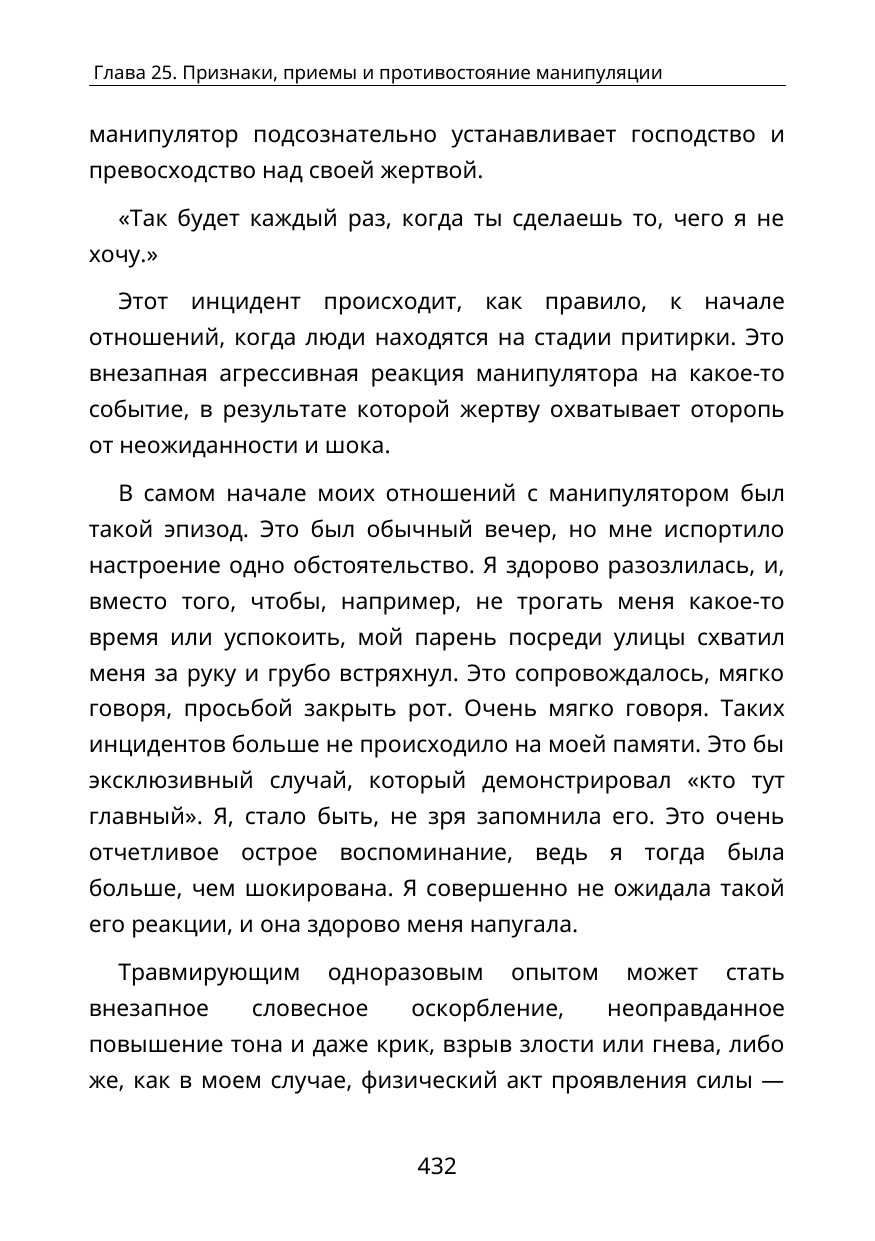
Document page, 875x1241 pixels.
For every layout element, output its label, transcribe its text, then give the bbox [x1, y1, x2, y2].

text В самом начале моих отношений с манипулятором был такой эпизод. Это был обычный вечер, но мне испортило настроение одно обстоятельство. Я здорово разозлилась, и, вместо того, чтобы, например, не трогать меня какое-то время или успокоить, мой парень посреди улицы схватил меня за руку и грубо встряхнул. Это сопровождалось, мягко говоря, просьбой закрыть рот. Очень мягко говоря. Таких инцидентов больше не происходило на моей памяти. Это бы эксклюзивный случай, который демонстрировал «кто тут главный». Я, стало быть, не зря запомнила его. Это очень отчетливое острое воспоминание, ведь я тогда была больше, чем шокирована. Я совершенно не ожидала такой его реакции, и она здорово меня напугала. [88, 477, 786, 939]
text «Так будет каждый раз, когда ты сделаешь то, чего я не хочу.» [88, 202, 786, 269]
text Травмирующим одноразовым опытом может стать внезапное словесное оскорбление, неоправданное повышение тона и даже крик, взрыв злости или гнева, либо же, как в моем случае, физический акт проявления силы — [88, 956, 786, 1095]
text манипулятор подсознательно устанавливает господство и превосходство над своей жертвой. [88, 118, 786, 185]
text Этот инцидент происходит, как правило, к начале отношений, когда люди находятся на стадии притирки. Это внезапная агрессивная реакция манипулятора на какое-то событие, в результате которой жертву охватывает оторопь от неожиданности и шока. [88, 285, 786, 460]
